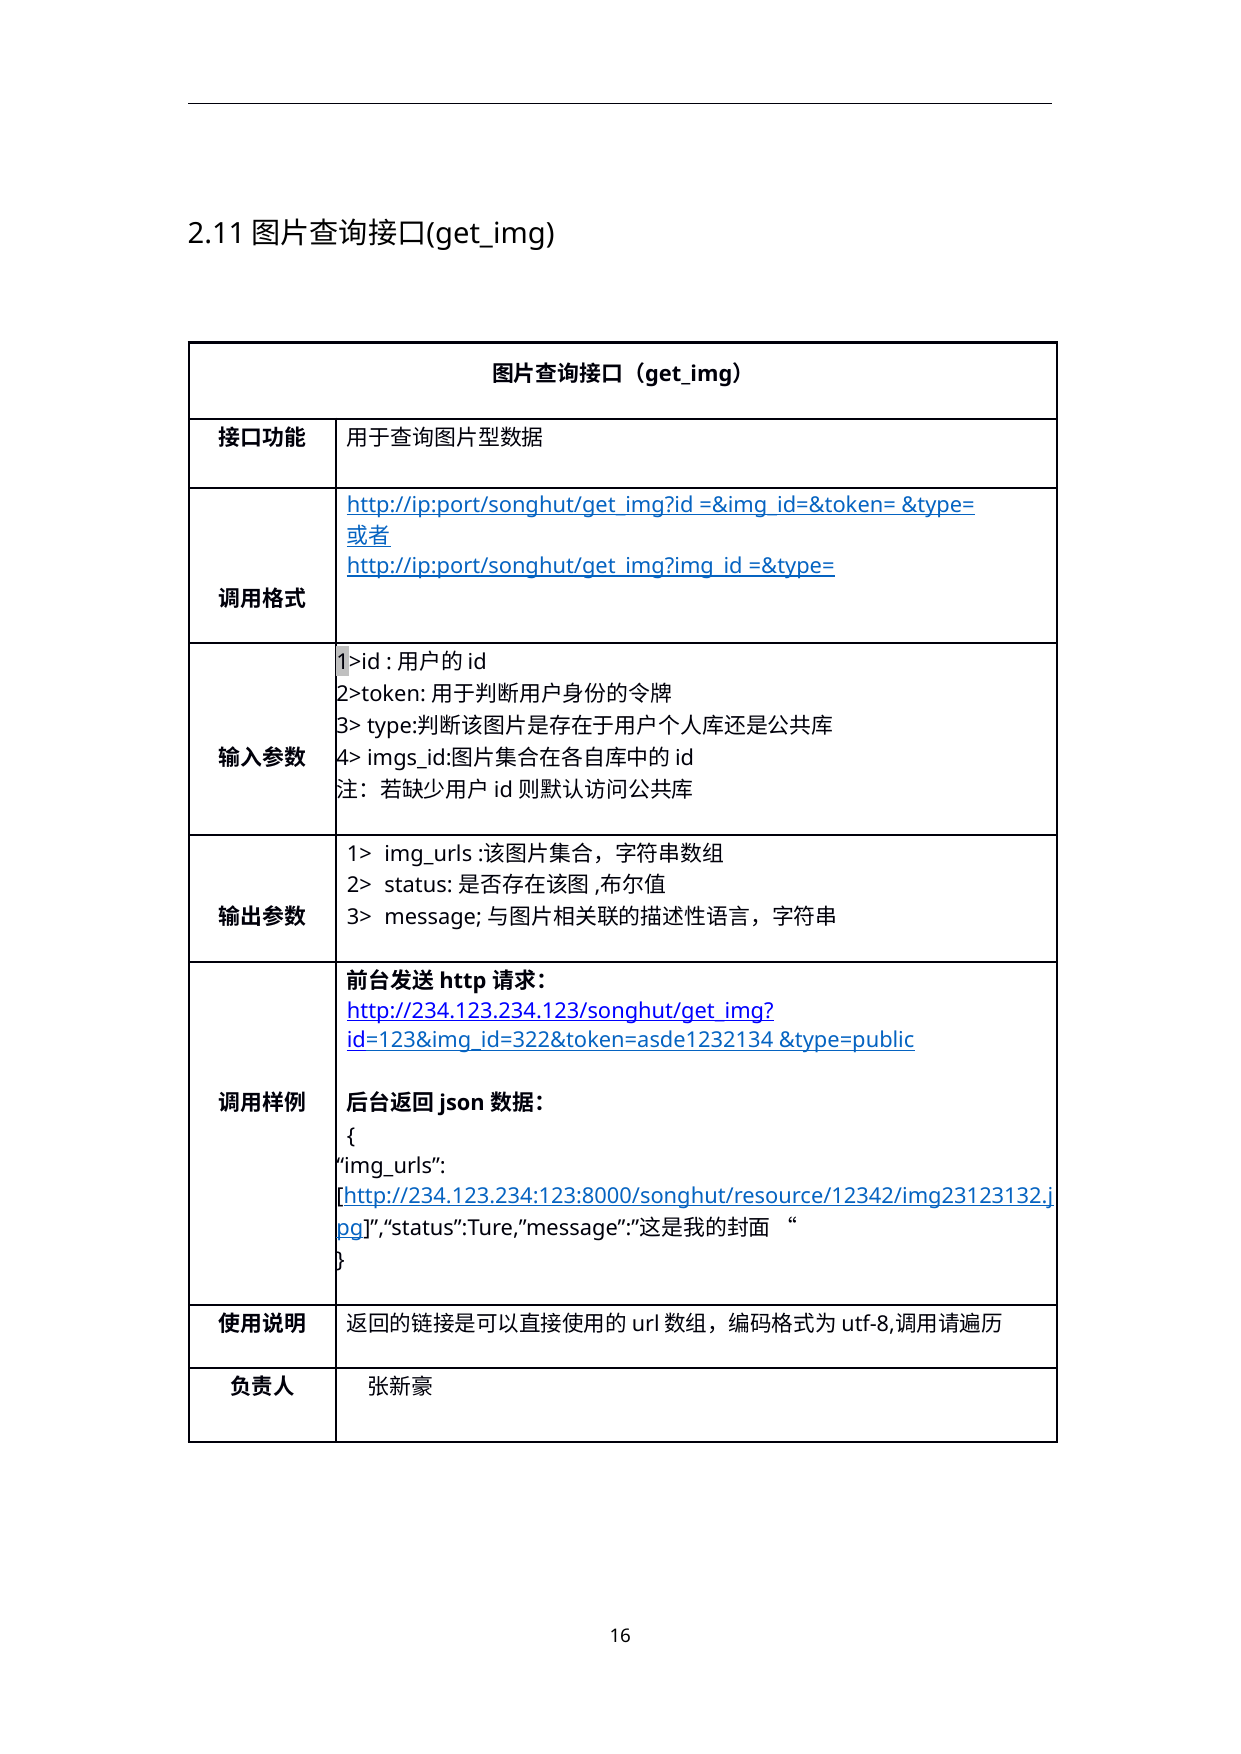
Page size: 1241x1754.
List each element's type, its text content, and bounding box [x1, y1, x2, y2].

table_cell 前台发送 http 请求： [337, 963, 1056, 995]
table_cell [190, 1150, 335, 1241]
table_cell [190, 995, 335, 1084]
table_cell “img_urls”: [http://234.123.234:123:8000/songhut/resource/12342/img23123132.jpg]”,“status”:Ture,”message”:”这是我的封面 “ [337, 1150, 1056, 1241]
table_header [336, 344, 368, 388]
table_cell [368, 1338, 1056, 1367]
table_cell [337, 1433, 368, 1441]
table_cell 输出参数 [190, 836, 335, 931]
table_cell 返回的链接是可以直接使用的 url数组，编码格式为 utf-8,调用请遍历 [337, 1306, 1056, 1337]
table_header [190, 344, 336, 388]
table_cell } [337, 1241, 1056, 1274]
table_cell [190, 1241, 335, 1274]
table_cell [337, 1369, 368, 1401]
table_cell [190, 804, 335, 834]
table_cell 调用样例 [190, 1084, 335, 1117]
table_cell [190, 963, 335, 995]
table_cell [190, 1433, 335, 1441]
table_cell [190, 451, 335, 487]
table_cell [337, 804, 1056, 834]
table_cell [190, 644, 335, 676]
table_cell [190, 489, 335, 580]
table_cell http://ip:port/songhut/get_img?id =&img_id=&token= &type= 或者 http://ip:port/songhut/get_img?img_id =&type= [337, 489, 1056, 580]
table_cell [337, 1274, 1056, 1303]
table_cell 2>token: 用于判断用户身份的令牌 3> type:判断该图片是存在于用户个人库还是公共库 4> imgs_id:图片集合在各自库中的id [337, 676, 1056, 771]
table_cell 接口功能 [190, 420, 335, 451]
table_cell 1>id : 用户的id [337, 644, 1056, 676]
table_cell [190, 613, 335, 642]
table_cell 后台返回 json 数据： [337, 1084, 1056, 1117]
table_cell 使用说明 [190, 1306, 335, 1337]
table_cell [190, 1401, 335, 1433]
table_cell [336, 388, 1056, 418]
table_cell 输入参数 [190, 676, 335, 771]
table_cell http://234.123.234.123/songhut/get_img?id=123&img_id=322&token=asde1232134 &type=public [337, 995, 1056, 1084]
table_cell { [337, 1117, 1056, 1150]
table_cell [337, 451, 1056, 487]
table_cell [190, 931, 335, 961]
table_cell img_urls :该图片集合，字符串数组 status: 是否存在该图 ,布尔值 message; 与图片相关联的描述性语言，字符串 [337, 836, 1056, 931]
table_cell [190, 771, 335, 804]
table_cell [337, 931, 1056, 961]
table_header 图片查询接口（get_img） [368, 344, 1056, 388]
table_cell 调用格式 [190, 580, 335, 612]
table_cell [368, 1401, 1056, 1433]
table_cell [190, 1338, 335, 1367]
table_cell 负责人 [190, 1369, 335, 1401]
table_cell 用于查询图片型数据 [337, 420, 1056, 451]
table_cell 注：若缺少用户id 则默认访问公共库 [337, 771, 1056, 804]
table_cell [368, 1433, 1056, 1441]
table_cell [337, 1401, 368, 1433]
table_cell [337, 1338, 368, 1367]
table_cell [337, 580, 1056, 612]
text 2.11图片查询接口(get_img) [187, 210, 1053, 252]
table_cell [190, 388, 336, 418]
table_cell [190, 1274, 335, 1303]
table_cell [337, 613, 1056, 642]
table_cell [190, 1117, 335, 1150]
table_cell 张新豪 [368, 1369, 1056, 1401]
